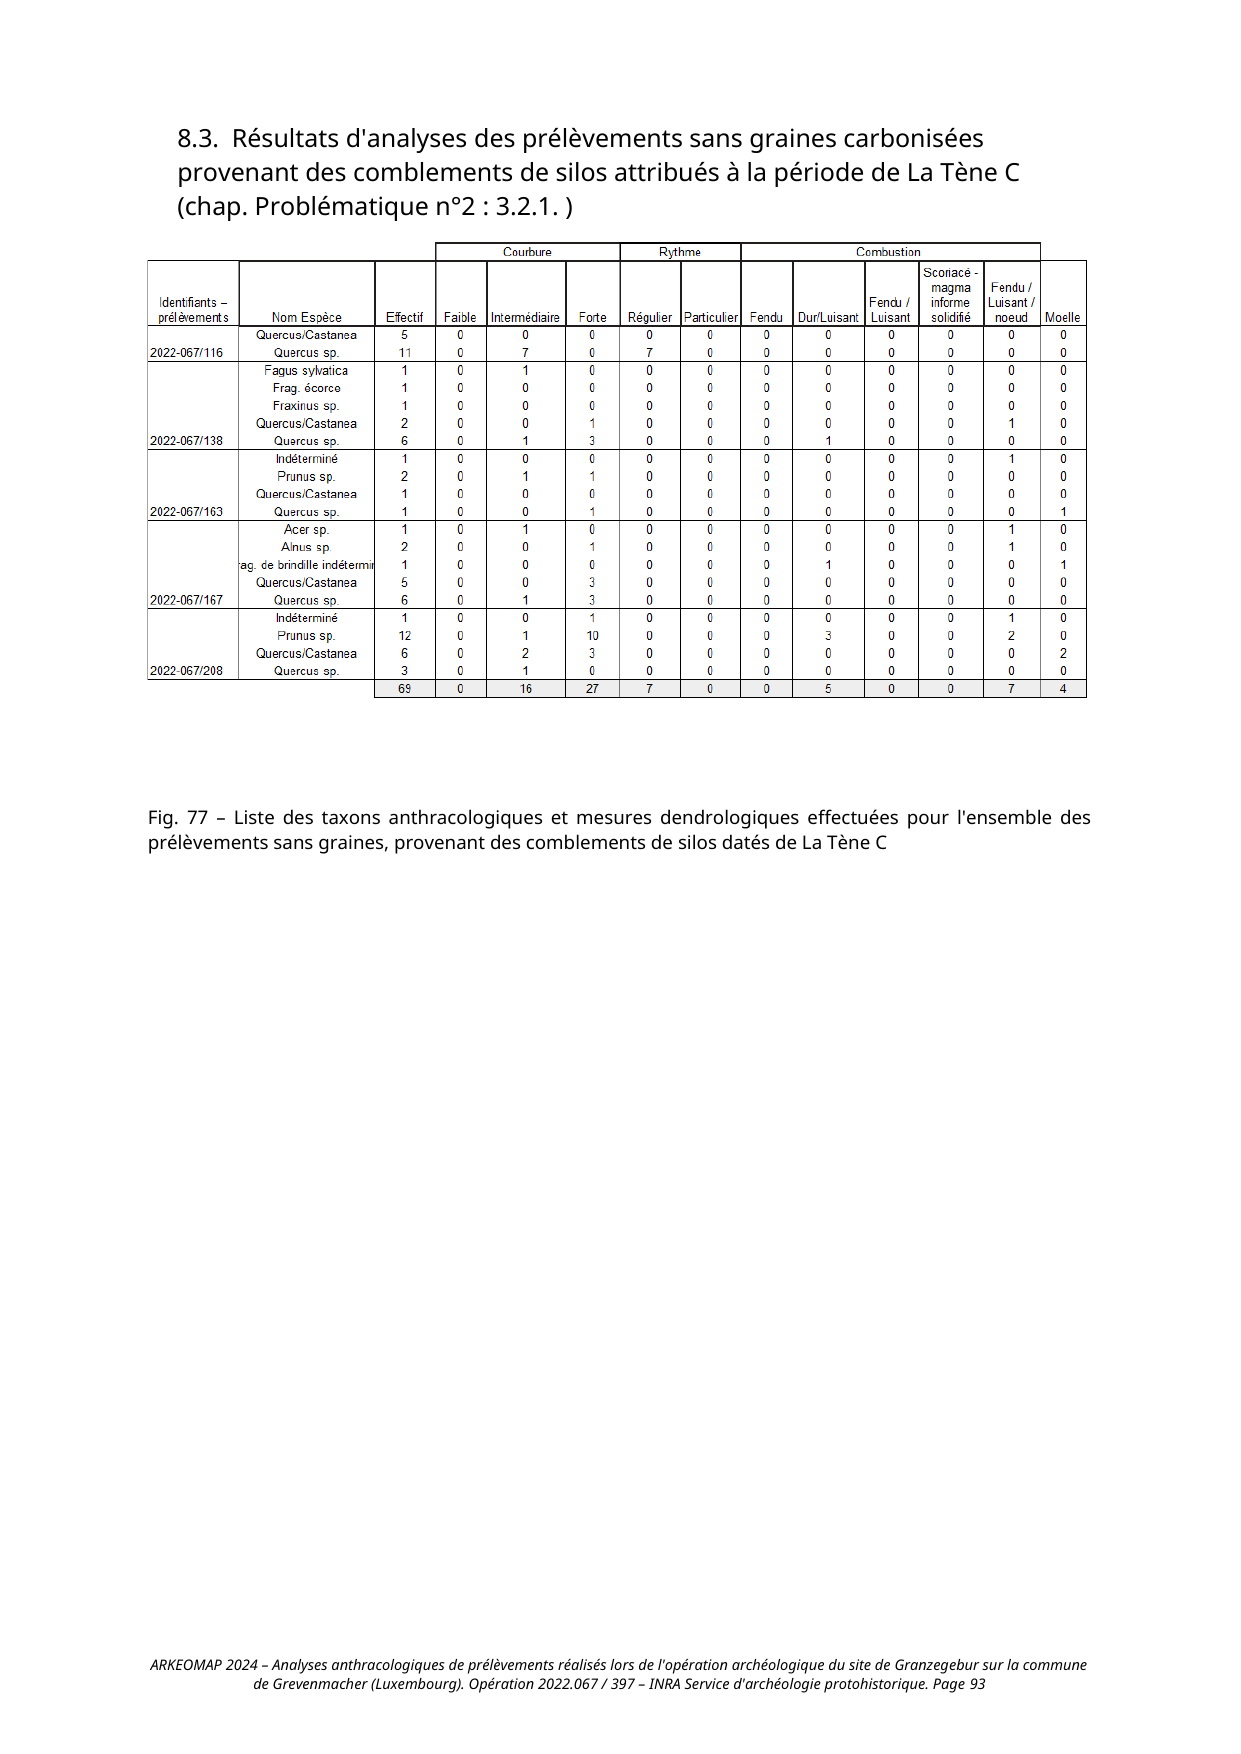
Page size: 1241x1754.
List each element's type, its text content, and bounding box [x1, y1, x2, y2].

picture [147, 242, 1093, 712]
subtitle Résultats d'analyses des prélèvements sans graines carbonisées provenant des comblements de silos attribués à la période de La Tène C (chap. Problématique n°2 : 3.2.1. ) [148, 120, 1092, 222]
text Fig. 77 – Liste des taxons anthracologiques et mesures dendrologiques effectuées pour l'ensemble des prélèvements sans graines, provenant des comblements de silos datés de La Tène C [148, 804, 1092, 855]
